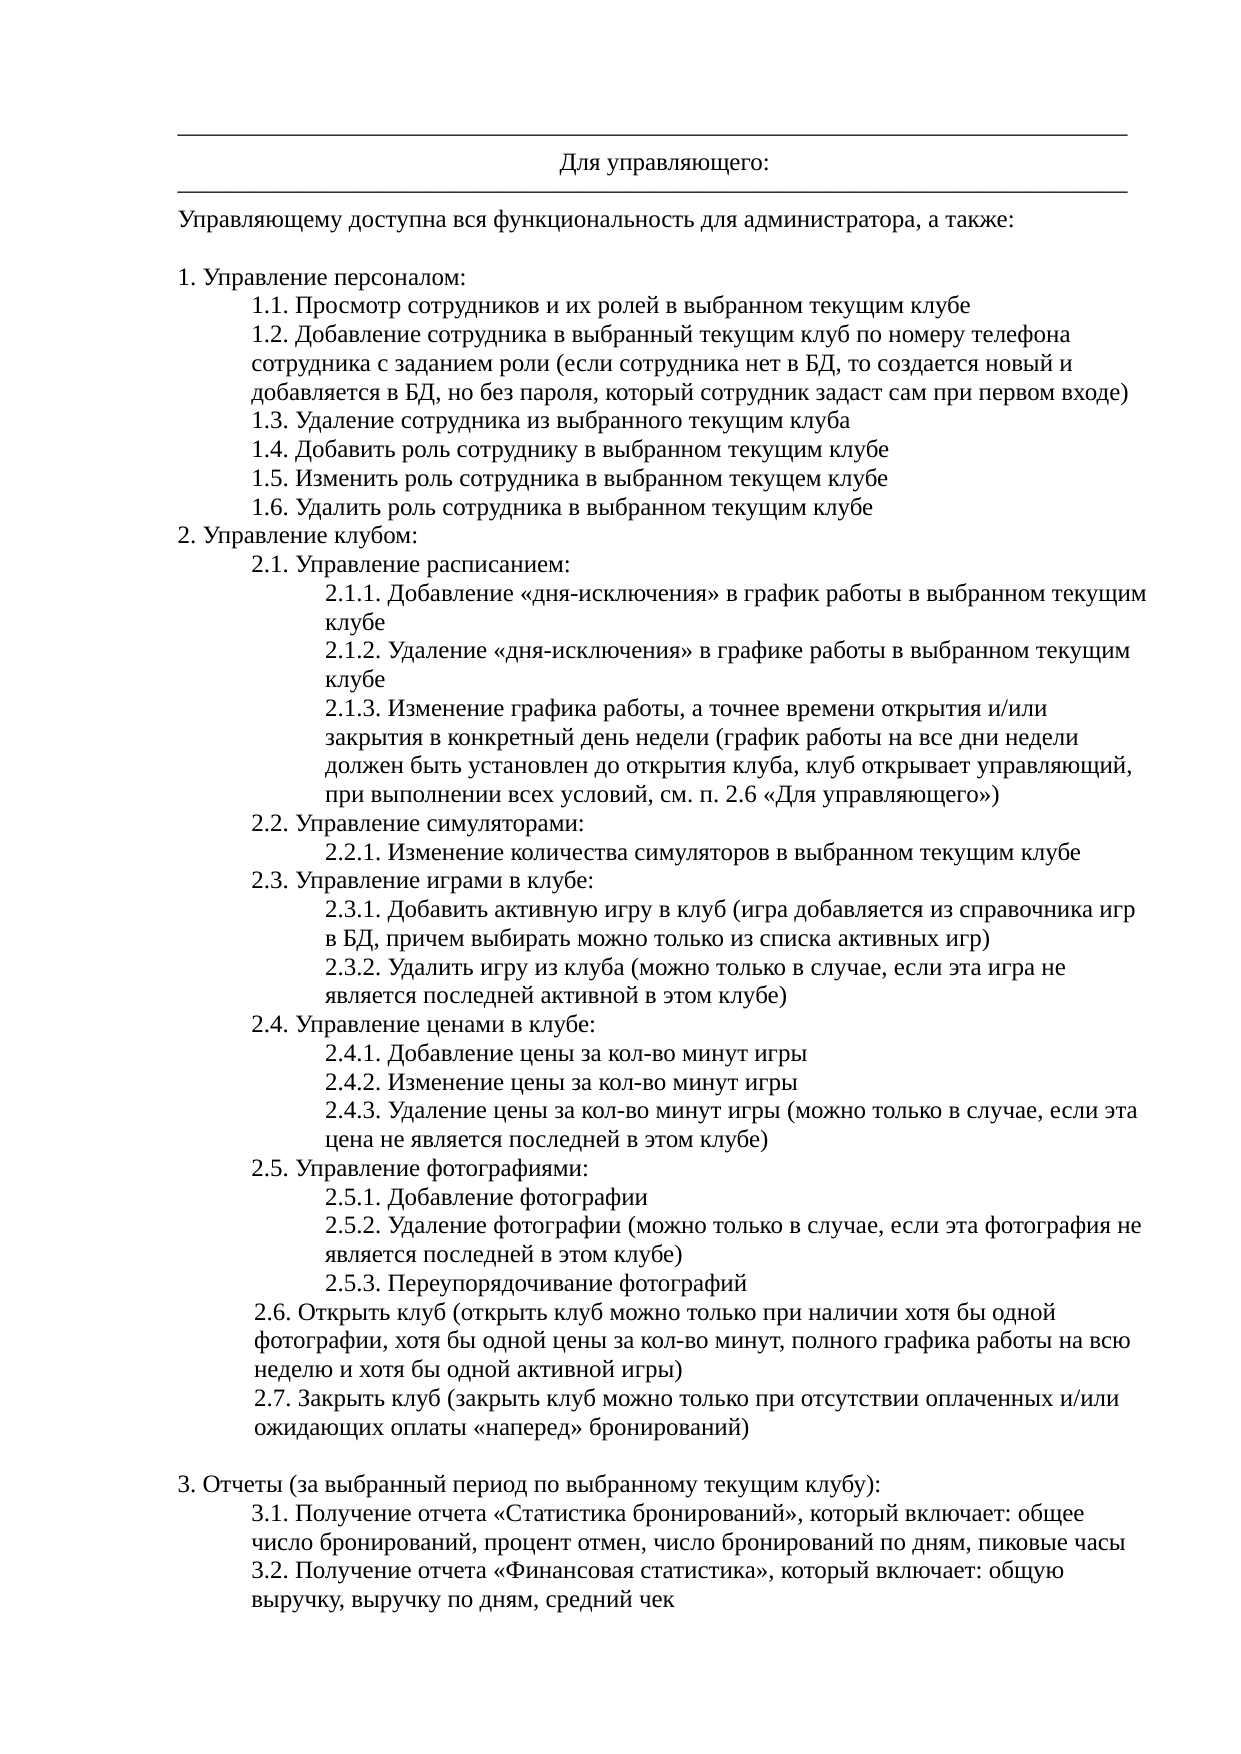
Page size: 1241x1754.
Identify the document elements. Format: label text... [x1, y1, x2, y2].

text 2.1.1. Добавление «дня-исключения» в график работы в выбранном текущим клубе [325, 578, 1152, 636]
text 2.1. Управление расписанием: [177, 549, 1152, 578]
text —————————————————————————————————————— [177, 176, 1152, 204]
text 1.4. Добавить роль сотруднику в выбранном текущим клубе [177, 434, 1152, 463]
text 3.1. Получение отчета «Cтатистика бронирований», который включает: общее число бронирований, процент отмен, число бронирований по дням, пиковые часы [177, 1498, 1152, 1556]
text 2.5. Управление фотографиями: [177, 1153, 1152, 1182]
text 3. Отчеты (за выбранный период по выбранному текущим клубу): [177, 1469, 1152, 1498]
text 2.4.2. Изменение цены за кол-во минут игры [177, 1067, 1152, 1096]
text 1.1. Просмотр сотрудников и их ролей в выбранном текущим клубе [177, 291, 1152, 319]
text 1.5. Изменить роль сотрудника в выбранном текущем клубе [177, 463, 1152, 492]
text 2.7. Закрыть клуб (закрыть клуб можно только при отсутствии оплаченных и/или ожидающих оплаты «наперед» бронирований) [254, 1383, 1152, 1441]
text 2.4.3. Удаление цены за кол-во минут игры (можно только в случае, если эта цена не является последней в этом клубе) [213, 1096, 1152, 1153]
text 2.4.1. Добавление цены за кол-во минут игры [177, 1038, 1152, 1067]
text 2.5.2. Удаление фотографии (можно только в случае, если эта фотография не является последней в этом клубе) [242, 1211, 1152, 1268]
text 1.3. Удаление сотрудника из выбранного текущим клуба [177, 406, 1152, 434]
text 1.6. Удалить роль сотрудника в выбранном текущим клубе [177, 492, 1152, 521]
text 2.2.1. Изменение количества симуляторов в выбранном текущим клубе [177, 837, 1152, 866]
text 2.4. Управление ценами в клубе: [177, 1009, 1152, 1038]
text 2.3.1. Добавить активную игру в клуб (игра добавляется из справочника игр в БД, причем выбирать можно только из списка активных игр) [100, 894, 1152, 952]
text Для управляющего: [177, 147, 1152, 176]
text 2. Управление клубом: [177, 521, 1152, 549]
text 1. Управление персоналом: [177, 262, 1152, 291]
text 2.3. Управление играми в клубе: [177, 866, 1152, 894]
text 2.5.1. Добавление фотографии [177, 1182, 1152, 1211]
text 1.2. Добавление сотрудника в выбранный текущим клуб по номеру телефона сотрудника с заданием роли (если сотрудника нет в БД, то создается новый и добавляется в БД, но без пароля, который сотрудник задаст сам при первом входе) [177, 319, 1152, 406]
text 2.2. Управление симуляторами: [177, 808, 1152, 837]
text 2.5.3. Переупорядочивание фотографий [177, 1268, 1152, 1297]
text 2.3.2. Удалить игру из клуба (можно только в случае, если эта игра не является последней активной в этом клубе) [224, 952, 1152, 1009]
text Управляющему доступна вся функциональность для администратора, а также: [177, 204, 1152, 233]
text 3.2. Получение отчета «Финансовая статистика», который включает: общую выручку, выручку по дням, средний чек [177, 1556, 1152, 1613]
text 2.1.3. Изменение графика работы, а точнее времени открытия и/или закрытия в конкретный день недели (график работы на все дни недели должен быть установлен до открытия клуба, клуб открывает управляющий, при выполнении всех условий, см. п. 2.6 «Для управляющего») [177, 693, 1152, 808]
text 2.1.2. Удаление «дня-исключения» в графике работы в выбранном текущим клубе [177, 636, 1152, 693]
text —————————————————————————————————————— [177, 118, 1152, 147]
text 2.6. Открыть клуб (открыть клуб можно только при наличии хотя бы одной фотографии, хотя бы одной цены за кол-во минут, полного графика работы на всю неделю и хотя бы одной активной игры) [254, 1297, 1152, 1383]
